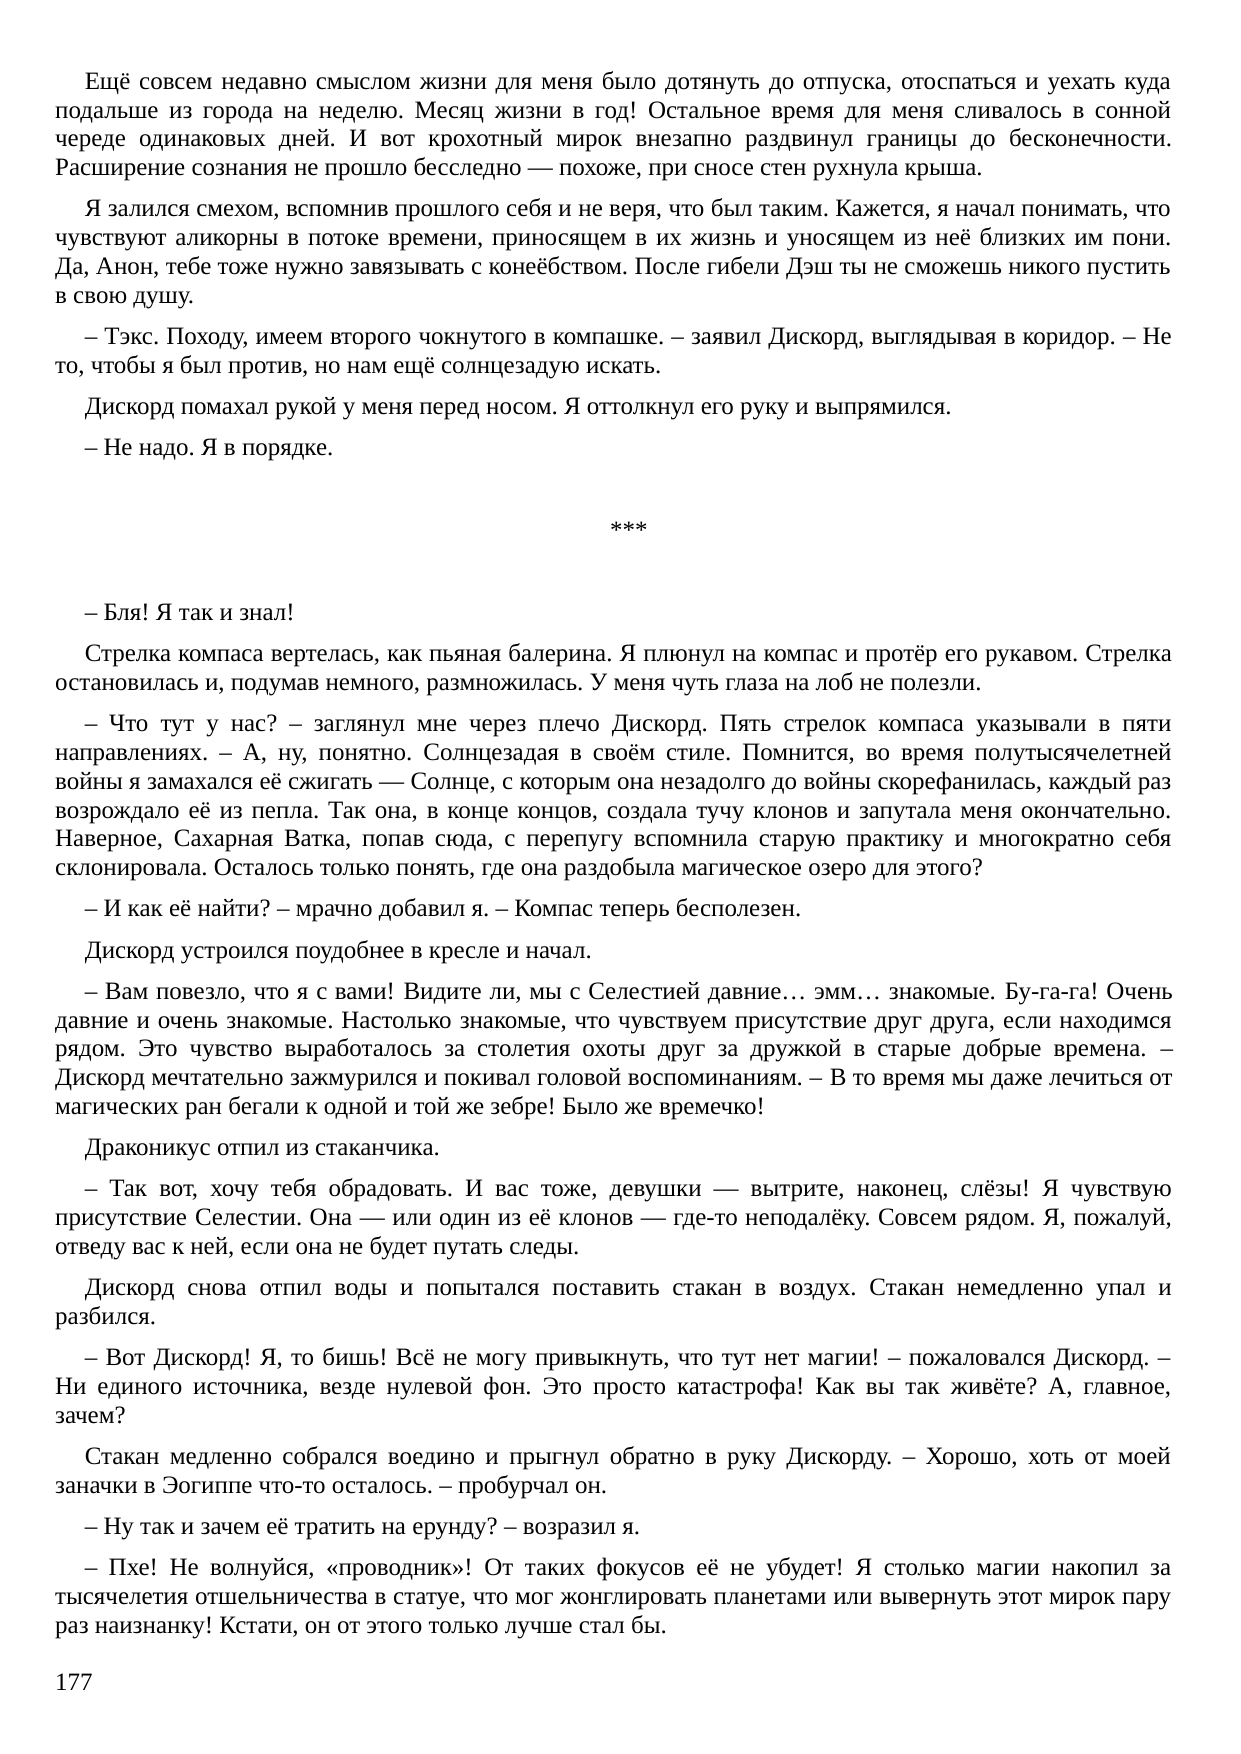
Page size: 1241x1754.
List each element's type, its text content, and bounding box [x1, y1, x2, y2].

text Дискорд устроился поудобнее в кресле и начал. [55, 935, 1173, 963]
text Стакан медленно собрался воедино и прыгнул обратно в руку Дискорду. – Хорошо, хоть от моей заначки в Эогиппе что-то осталось. – пробурчал он. [55, 1441, 1173, 1498]
text – Что тут у нас? – заглянул мне через плечо Дискорд. Пять стрелок компаса указывали в пяти направлениях. – А, ну, понятно. Солнцезадая в своём стиле. Помнится, во время полутысячелетней войны я замахался её сжигать — Солнце, с которым она незадолго до войны скорефанилась, каждый раз возрождало её из пепла. Так она, в конце концов, создала тучу клонов и запутала меня окончательно. Наверное, Сахарная Ватка, попав сюда, с перепугу вспомнила старую практику и многократно себя склонировала. Осталось только понять, где она раздобыла магическое озеро для этого? [55, 708, 1173, 881]
text Драконикус отпил из стаканчика. [55, 1132, 1173, 1161]
text Ещё совсем недавно смыслом жизни для меня было дотянуть до отпуска, отоспаться и уехать куда подальше из города на неделю. Месяц жизни в год! Остальное время для меня сливалось в сонной череде одинаковых дней. И вот крохотный мирок внезапно раздвинул границы до бесконечности. Расширение сознания не прошло бесследно — похоже, при сносе стен рухнула крыша. [55, 66, 1173, 181]
text Я залился смехом, вспомнив прошлого себя и не веря, что был таким. Кажется, я начал понимать, что чувствуют аликорны в потоке времени, приносящем в их жизнь и уносящем из неё близких им пони. Да, Анон, тебе тоже нужно завязывать с конеёбством. После гибели Дэш ты не сможешь никого пустить в свою душу. [55, 193, 1173, 308]
text – Пхе! Не волнуйся, «проводник»! От таких фокусов её не убудет! Я столько магии накопил за тысячелетия отшельничества в статуе, что мог жонглировать планетами или вывернуть этот мирок пару раз наизнанку! Кстати, он от этого только лучше стал бы. [55, 1552, 1173, 1638]
text – И как её найти? – мрачно добавил я. – Компас теперь бесполезен. [55, 893, 1173, 922]
text *** [55, 515, 1173, 543]
text Дискорд снова отпил воды и попытался поставить стакан в воздух. Стакан немедленно упал и разбился. [55, 1272, 1173, 1330]
text – Так вот, хочу тебя обрадовать. И вас тоже, девушки — вытрите, наконец, слёзы! Я чувствую присутствие Селестии. Она — или один из её клонов — где-то неподалёку. Совсем рядом. Я, пожалуй, отведу вас к ней, если она не будет путать следы. [55, 1173, 1173, 1260]
text Дискорд помахал рукой у меня перед носом. Я оттолкнул его руку и выпрямился. [55, 391, 1173, 420]
text – Ну так и зачем её тратить на ерунду? – возразил я. [55, 1511, 1173, 1540]
text – Бля! Я так и знал! [55, 597, 1173, 626]
text – Не надо. Я в порядке. [55, 432, 1173, 461]
text Стрелка компаса вертелась, как пьяная балерина. Я плюнул на компас и протёр его рукавом. Стрелка остановилась и, подумав немного, размножилась. У меня чуть глаза на лоб не полезли. [55, 638, 1173, 696]
text – Вам повезло, что я с вами! Видите ли, мы с Селестией давние… эмм… знакомые. Бу-га-га! Очень давние и очень знакомые. Настолько знакомые, что чувствуем присутствие друг друга, если находимся рядом. Это чувство выработалось за столетия охоты друг за дружкой в старые добрые времена. – Дискорд мечтательно зажмурился и покивал головой воспоминаниям. – В то время мы даже лечиться от магических ран бегали к одной и той же зебре! Было же времечко! [55, 976, 1173, 1120]
text – Вот Дискорд! Я, то бишь! Всё не могу привыкнуть, что тут нет магии! – пожаловался Дискорд. – Ни единого источника, везде нулевой фон. Это просто катастрофа! Как вы так живёте? А, главное, зачем? [55, 1342, 1173, 1428]
text – Тэкс. Походу, имеем второго чокнутого в компашке. – заявил Дискорд, выглядывая в коридор. – Не то, чтобы я был против, но нам ещё солнцезадую искать. [55, 321, 1173, 378]
